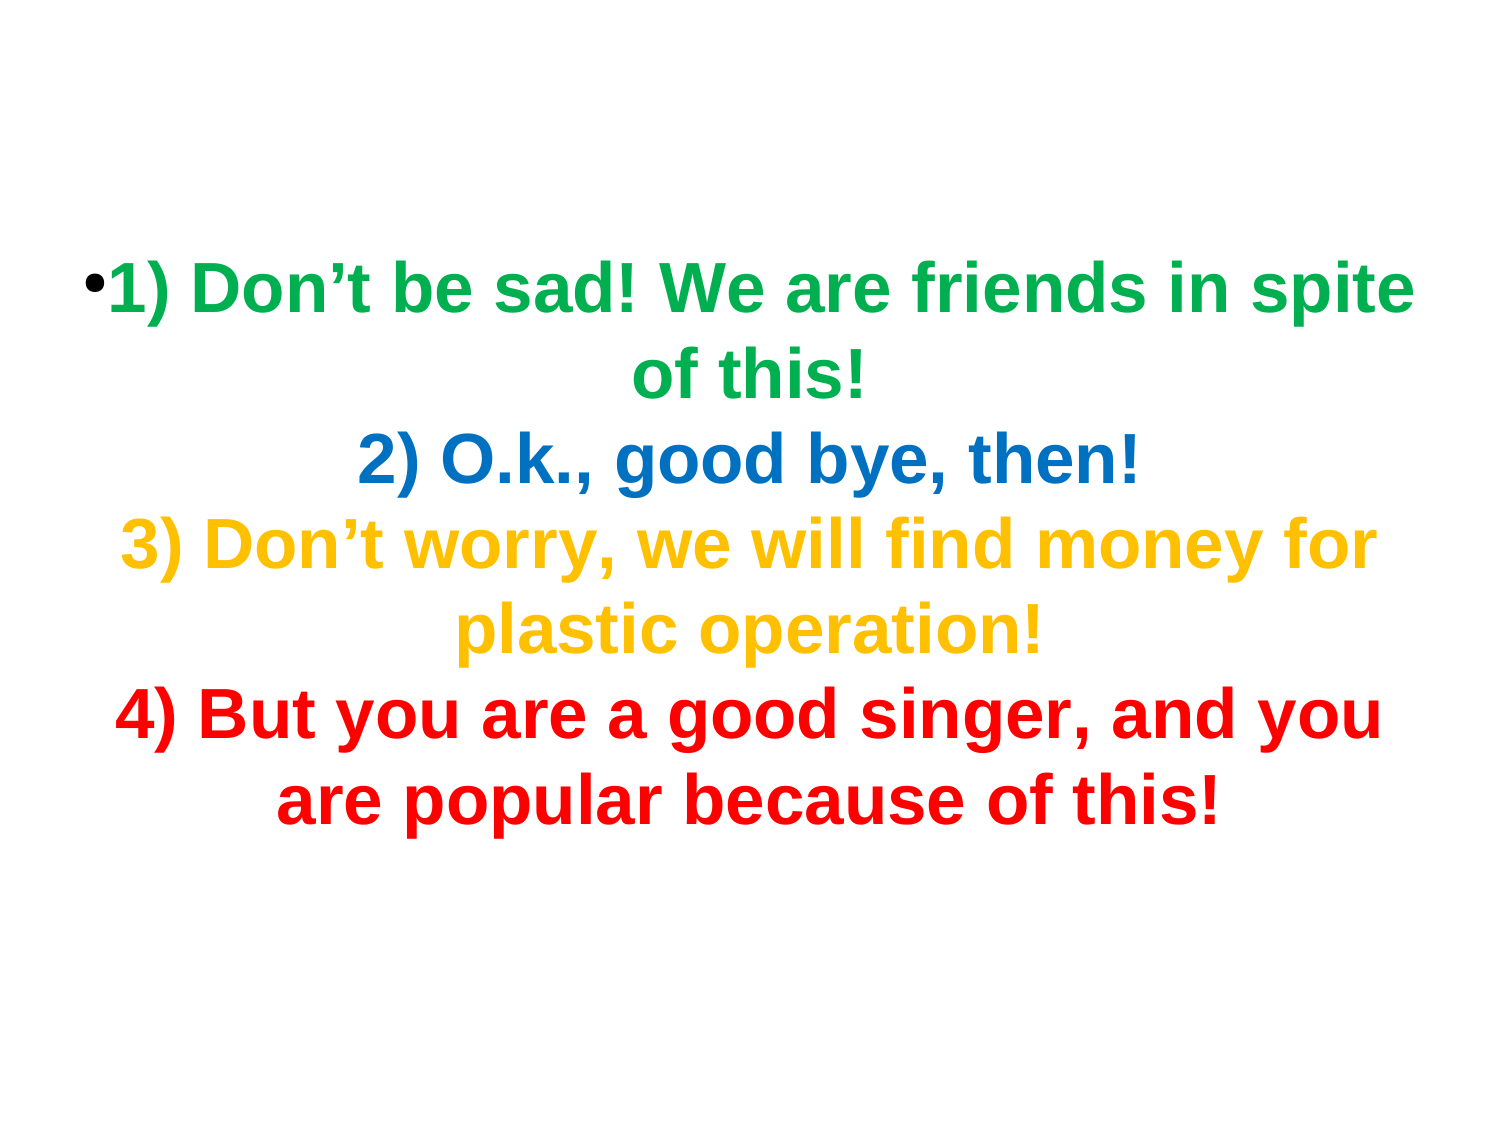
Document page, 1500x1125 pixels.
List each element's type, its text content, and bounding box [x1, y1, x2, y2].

title 1) Don’t be sad! We are friends in spite of this! 2) O.k., good bye, then! 3) Don’t worry, we will find money for plastic operation! 4) But you are a good singer, and you are popular because of this! [75, 45, 1426, 1036]
